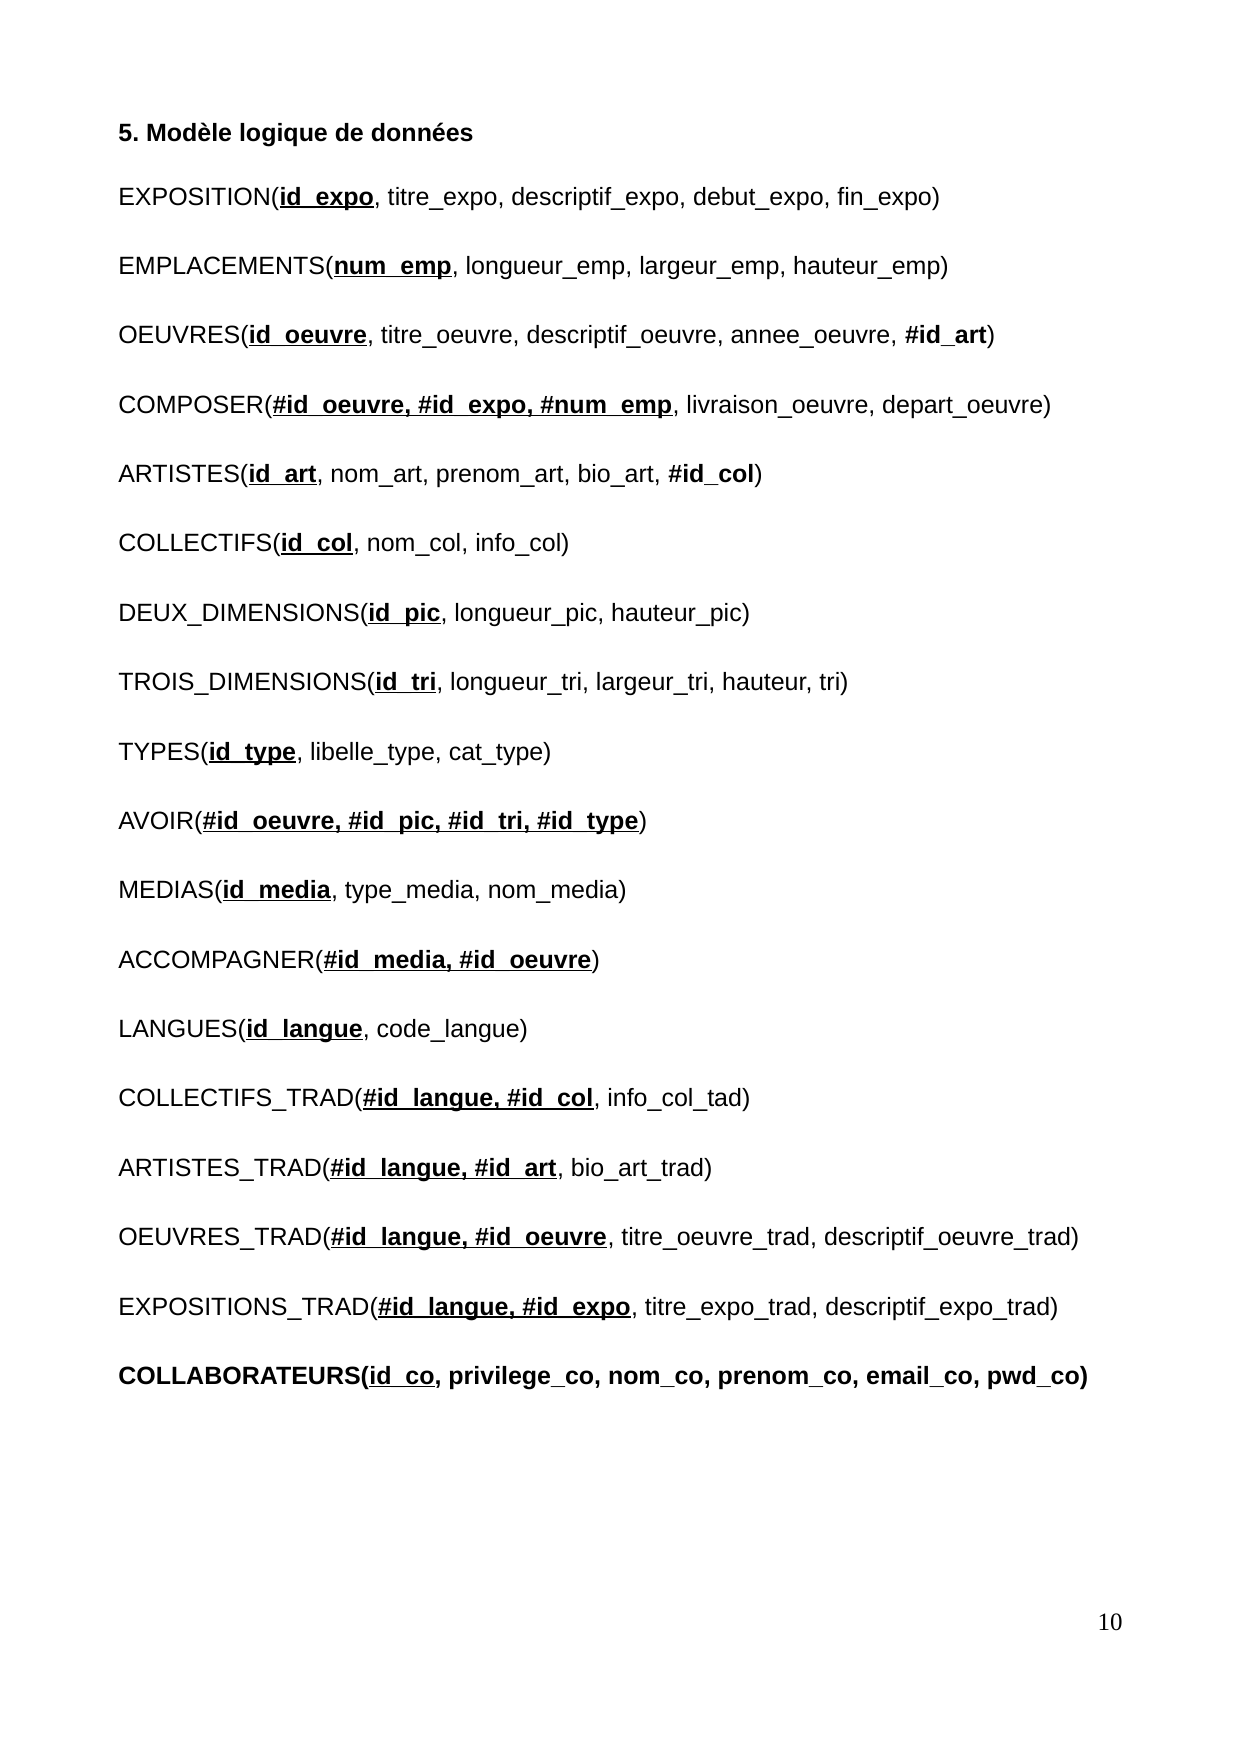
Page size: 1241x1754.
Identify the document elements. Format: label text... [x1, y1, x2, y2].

text ARTISTES(id_art, nom_art, prenom_art, bio_art, #id_col) [118, 459, 1122, 488]
text LANGUES(id_langue, code_langue) [118, 1014, 1122, 1043]
text ACCOMPAGNER(#id_media, #id_oeuvre) [118, 945, 1122, 973]
text OEUVRES_TRAD(#id_langue, #id_oeuvre, titre_oeuvre_trad, descriptif_oeuvre_trad) [118, 1222, 1122, 1251]
text EXPOSITION(id_expo, titre_expo, descriptif_expo, debut_expo, fin_expo) [118, 182, 1122, 210]
text TROIS_DIMENSIONS(id_tri, longueur_tri, largeur_tri, hauteur, tri) [118, 667, 1122, 696]
text DEUX_DIMENSIONS(id_pic, longueur_pic, hauteur_pic) [118, 598, 1122, 627]
text COMPOSER(#id_oeuvre, #id_expo, #num_emp, livraison_oeuvre, depart_oeuvre) [118, 390, 1122, 418]
text EMPLACEMENTS(num_emp, longueur_emp, largeur_emp, hauteur_emp) [118, 251, 1122, 280]
text COLLECTIFS_TRAD(#id_langue, #id_col, info_col_tad) [118, 1083, 1122, 1112]
text TYPES(id_type, libelle_type, cat_type) [118, 737, 1122, 765]
text ARTISTES_TRAD(#id_langue, #id_art, bio_art_trad) [118, 1153, 1122, 1182]
text MEDIAS(id_media, type_media, nom_media) [118, 875, 1122, 904]
text OEUVRES(id_oeuvre, titre_oeuvre, descriptif_oeuvre, annee_oeuvre, #id_art) [118, 320, 1122, 349]
text COLLECTIFS(id_col, nom_col, info_col) [118, 528, 1122, 557]
text EXPOSITIONS_TRAD(#id_langue, #id_expo, titre_expo_trad, descriptif_expo_trad) [118, 1292, 1122, 1320]
text AVOIR(#id_oeuvre, #id_pic, #id_tri, #id_type) [118, 806, 1122, 835]
text 5. Modèle logique de données [118, 118, 1122, 147]
text COLLABORATEURS(id_co, privilege_co, nom_co, prenom_co, email_co, pwd_co) [118, 1361, 1122, 1390]
